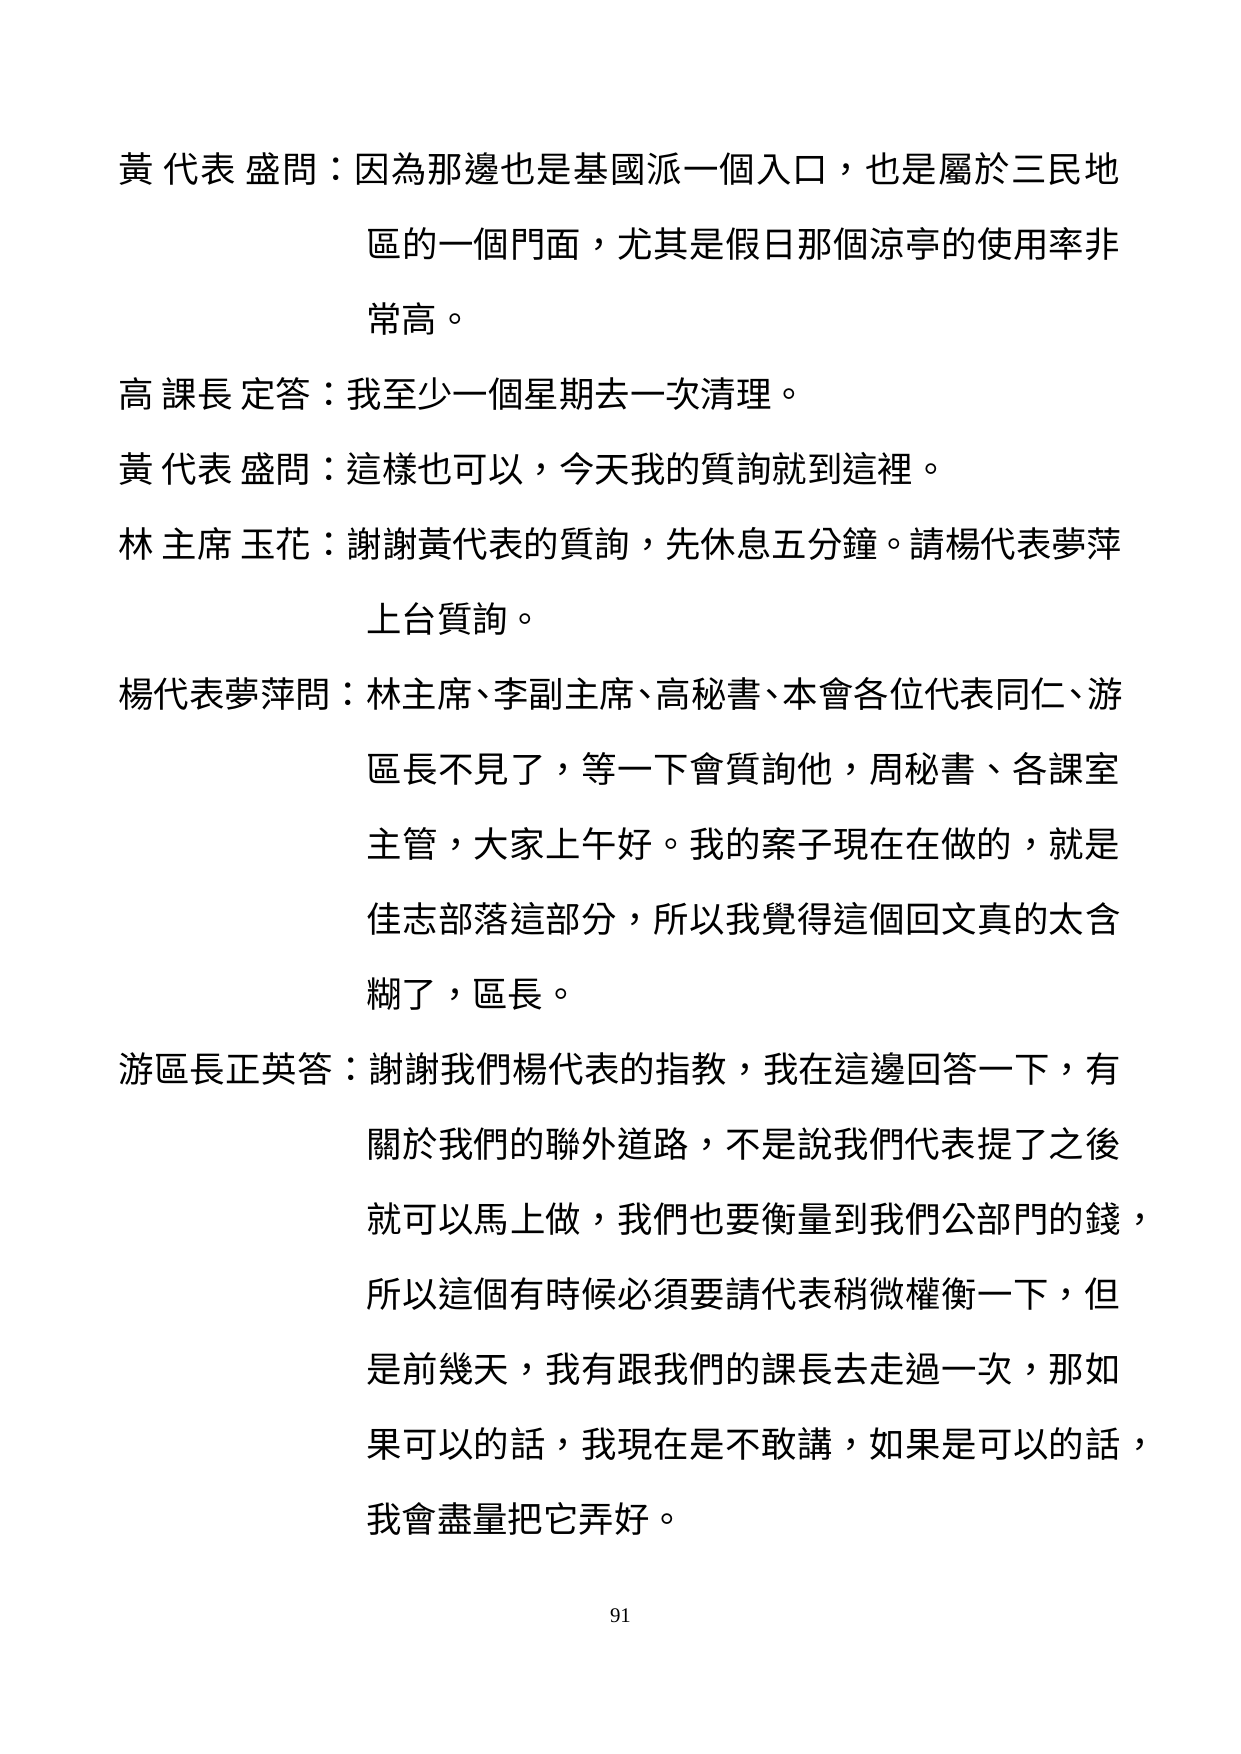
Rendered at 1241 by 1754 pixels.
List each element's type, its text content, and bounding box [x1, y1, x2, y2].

text 楊代表夢萍問：林主席、李副主席、高秘書、本會各位代表同仁、游區長不見了，等一下會質詢他，周秘書、各課室主管，大家上午好。我的案子現在在做的，就是佳志部落這部分，所以我覺得這個回文真的太含糊了，區長。 [118, 655, 1122, 1030]
text 黃 代表 盛問：這樣也可以，今天我的質詢就到這裡。 [118, 430, 1122, 505]
text 黃 代表 盛問：因為那邊也是基國派一個入口，也是屬於三民地區的一個門面，尤其是假日那個涼亭的使用率非常高。 [118, 130, 1122, 355]
text 游區長正英答：謝謝我們楊代表的指教，我在這邊回答一下，有關於我們的聯外道路，不是說我們代表提了之後就可以馬上做，我們也要衡量到我們公部門的錢，所以這個有時候必須要請代表稍微權衡一下，但是前幾天，我有跟我們的課長去走過一次，那如果可以的話，我現在是不敢講，如果是可以的話，我會盡量把它弄好。 [118, 1030, 1122, 1555]
text 高 課長 定答：我至少一個星期去一次清理。 [118, 355, 1122, 430]
text 林 主席 玉花：謝謝黃代表的質詢，先休息五分鐘。請楊代表夢萍上台質詢。 [118, 505, 1122, 655]
